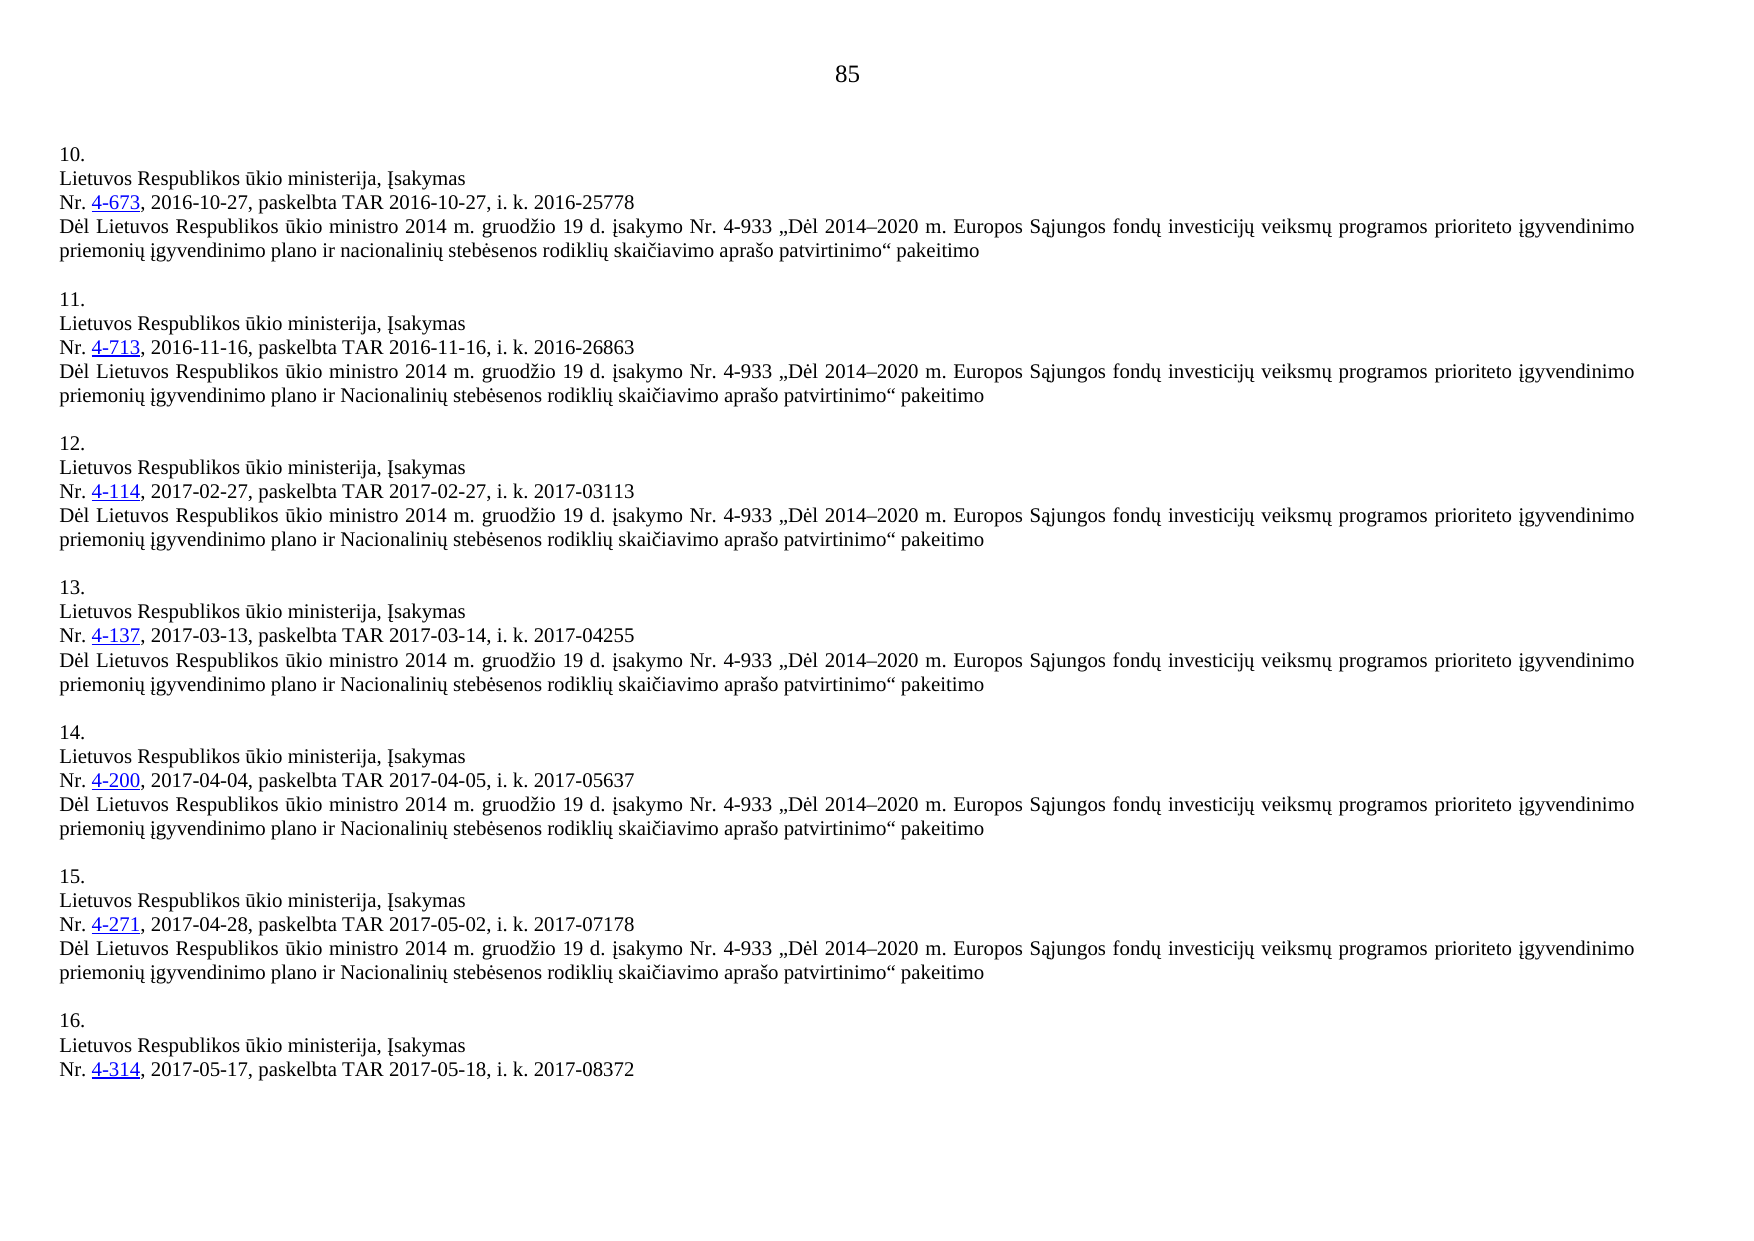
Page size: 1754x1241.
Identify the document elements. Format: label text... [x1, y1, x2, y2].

text Dėl Lietuvos Respublikos ūkio ministro 2014 m. gruodžio 19 d. įsakymo Nr. 4-933 „Dėl 2014–2020 m. Europos Sąjungos fondų investicijų veiksmų programos prioriteto įgyvendinimo priemonių įgyvendinimo plano ir Nacionalinių stebėsenos rodiklių skaičiavimo aprašo patvirtinimo“ pakeitimo [59, 503, 1636, 551]
text Nr. 4-314, 2017-05-17, paskelbta TAR 2017-05-18, i. k. 2017-08372 [59, 1057, 1636, 1081]
text Lietuvos Respublikos ūkio ministerija, Įsakymas [59, 1032, 1636, 1057]
text Dėl Lietuvos Respublikos ūkio ministro 2014 m. gruodžio 19 d. įsakymo Nr. 4-933 „Dėl 2014–2020 m. Europos Sąjungos fondų investicijų veiksmų programos prioriteto įgyvendinimo priemonių įgyvendinimo plano ir Nacionalinių stebėsenos rodiklių skaičiavimo aprašo patvirtinimo“ pakeitimo [59, 792, 1636, 840]
text 16. [59, 1008, 1636, 1032]
text Dėl Lietuvos Respublikos ūkio ministro 2014 m. gruodžio 19 d. įsakymo Nr. 4-933 „Dėl 2014–2020 m. Europos Sąjungos fondų investicijų veiksmų programos prioriteto įgyvendinimo priemonių įgyvendinimo plano ir Nacionalinių stebėsenos rodiklių skaičiavimo aprašo patvirtinimo“ pakeitimo [59, 359, 1636, 407]
text 11. [59, 287, 1636, 311]
text Nr. 4-137, 2017-03-13, paskelbta TAR 2017-03-14, i. k. 2017-04255 [59, 623, 1636, 647]
text 15. [59, 864, 1636, 888]
text Nr. 4-114, 2017-02-27, paskelbta TAR 2017-02-27, i. k. 2017-03113 [59, 479, 1636, 503]
text Lietuvos Respublikos ūkio ministerija, Įsakymas [59, 311, 1636, 335]
text Dėl Lietuvos Respublikos ūkio ministro 2014 m. gruodžio 19 d. įsakymo Nr. 4-933 „Dėl 2014–2020 m. Europos Sąjungos fondų investicijų veiksmų programos prioriteto įgyvendinimo priemonių įgyvendinimo plano ir nacionalinių stebėsenos rodiklių skaičiavimo aprašo patvirtinimo“ pakeitimo [59, 214, 1636, 262]
text Lietuvos Respublikos ūkio ministerija, Įsakymas [59, 599, 1636, 623]
text 10. [59, 142, 1636, 166]
text Nr. 4-200, 2017-04-04, paskelbta TAR 2017-04-05, i. k. 2017-05637 [59, 768, 1636, 792]
text Nr. 4-673, 2016-10-27, paskelbta TAR 2016-10-27, i. k. 2016-25778 [59, 190, 1636, 214]
text Dėl Lietuvos Respublikos ūkio ministro 2014 m. gruodžio 19 d. įsakymo Nr. 4-933 „Dėl 2014–2020 m. Europos Sąjungos fondų investicijų veiksmų programos prioriteto įgyvendinimo priemonių įgyvendinimo plano ir Nacionalinių stebėsenos rodiklių skaičiavimo aprašo patvirtinimo“ pakeitimo [59, 647, 1636, 696]
text Lietuvos Respublikos ūkio ministerija, Įsakymas [59, 455, 1636, 479]
text Lietuvos Respublikos ūkio ministerija, Įsakymas [59, 888, 1636, 912]
text Lietuvos Respublikos ūkio ministerija, Įsakymas [59, 166, 1636, 190]
text Dėl Lietuvos Respublikos ūkio ministro 2014 m. gruodžio 19 d. įsakymo Nr. 4-933 „Dėl 2014–2020 m. Europos Sąjungos fondų investicijų veiksmų programos prioriteto įgyvendinimo priemonių įgyvendinimo plano ir Nacionalinių stebėsenos rodiklių skaičiavimo aprašo patvirtinimo“ pakeitimo [59, 936, 1636, 984]
text Nr. 4-713, 2016-11-16, paskelbta TAR 2016-11-16, i. k. 2016-26863 [59, 335, 1636, 359]
text Nr. 4-271, 2017-04-28, paskelbta TAR 2017-05-02, i. k. 2017-07178 [59, 912, 1636, 936]
text Lietuvos Respublikos ūkio ministerija, Įsakymas [59, 744, 1636, 768]
text 13. [59, 575, 1636, 599]
text 12. [59, 431, 1636, 455]
text 14. [59, 720, 1636, 744]
